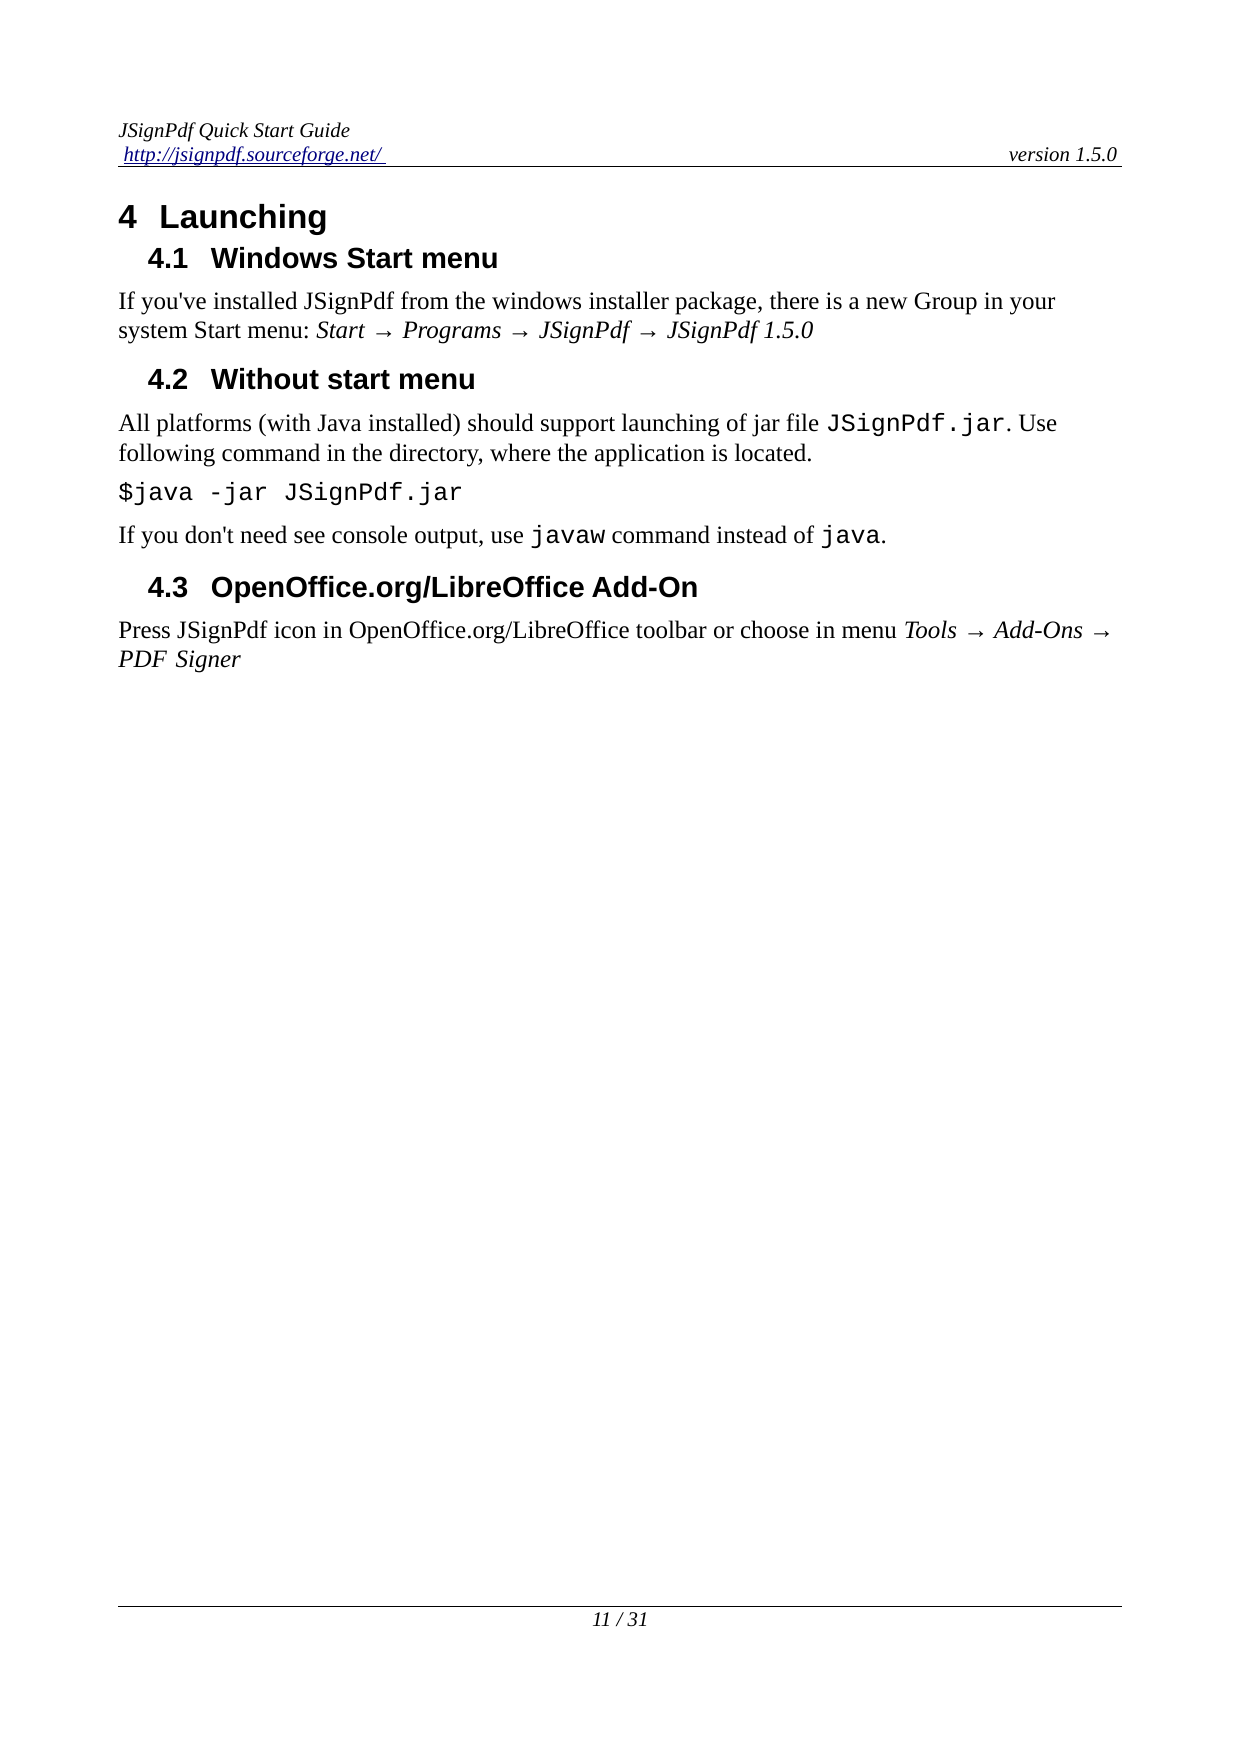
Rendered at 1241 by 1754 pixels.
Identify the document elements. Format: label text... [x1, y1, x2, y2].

text If you've installed JSignPdf from the windows installer package, there is a new Group in your system Start menu: Start → Programs → JSignPdf → JSignPdf 1.5.0 [118, 286, 1122, 344]
text If you don't need see console output, use javaw command instead of java. [118, 521, 1122, 551]
text $java -jar JSignPdf.jar [118, 480, 1122, 508]
subtitle OpenOffice.org/LibreOffice Add-On [148, 570, 1116, 603]
subtitle Launching [118, 197, 1122, 235]
text Press JSignPdf icon in OpenOffice.org/LibreOffice toolbar or choose in menu Tools → Add-Ons → PDF Signer [118, 615, 1122, 673]
subtitle Without start menu [148, 362, 1116, 396]
text All platforms (with Java installed) should support launching of jar file JSignPdf.jar. Use following command in the directory, where the application is located. [118, 408, 1122, 467]
subtitle Windows Start menu [148, 241, 1116, 275]
